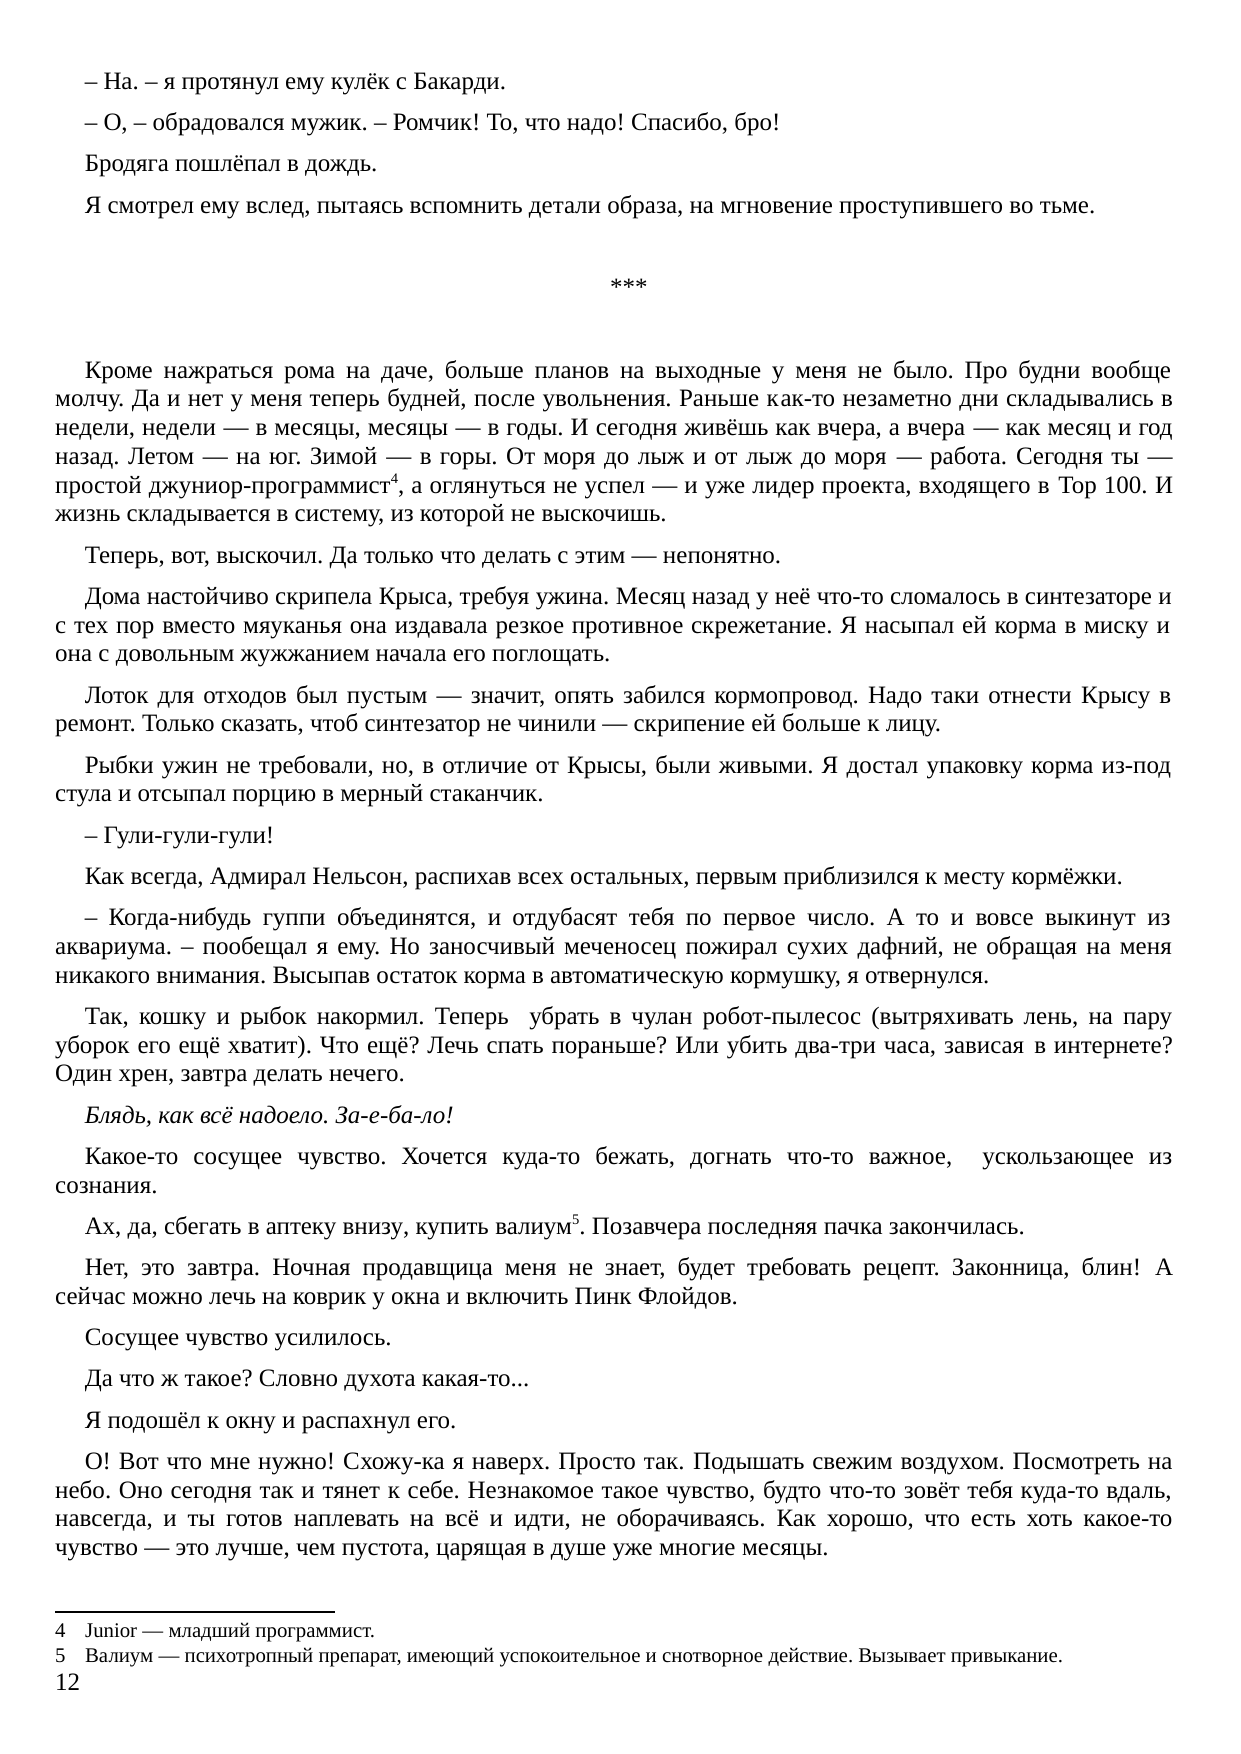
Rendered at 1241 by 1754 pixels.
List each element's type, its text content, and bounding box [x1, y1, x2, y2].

text Кроме нажраться рома на даче, больше планов на выходные у меня не было. Про будни вообще молчу. Да и нет у меня теперь будней, после увольнения. Раньше как-то незаметно дни складывались в недели, недели — в месяцы, месяцы — в годы. И сегодня живёшь как вчера, а вчера — как месяц и год назад. Летом — на юг. Зимой — в горы. От моря до лыж и от лыж до моря — работа. Сегодня ты — простой джуниор-программист, а оглянуться не успел — и уже лидер проекта, входящего в Top 100. И жизнь складывается в систему, из которой не выскочишь. [55, 355, 1173, 527]
text *** [55, 272, 1173, 301]
text Какое-то сосущее чувство. Хочется куда-то бежать, догнать что-то важное, ускользающее из сознания. [55, 1141, 1173, 1198]
text Ах, да, сбегать в аптеку внизу, купить валиум. Позавчера последняя пачка закончилась. [55, 1211, 1173, 1240]
text Junior — младший программист. [55, 1618, 1173, 1642]
text Лоток для отходов был пустым — значит, опять забился кормопровод. Надо таки отнести Крысу в ремонт. Только сказать, чтоб синтезатор не чинили — скрипение ей больше к лицу. [55, 680, 1173, 737]
text Нет, это завтра. Ночная продавщица меня не знает, будет требовать рецепт. Законница, блин! А сейчас можно лечь на коврик у окна и включить Пинк Флойдов. [55, 1252, 1173, 1310]
text – На. – я протянул ему кулёк с Бакарди. [55, 66, 1173, 95]
text Блядь, как всё надоело. За-е-ба-ло! [55, 1100, 1173, 1128]
text – О, – обрадовался мужик. – Ромчик! То, что надо! Спасибо, бро! [55, 107, 1173, 136]
text Дома настойчиво скрипела Крыса, требуя ужина. Месяц назад у неё что-то сломалось в синтезаторе и с тех пор вместо мяуканья она издавала резкое противное скрежетание. Я насыпал ей корма в миску и она с довольным жужжанием начала его поглощать. [55, 581, 1173, 667]
text Как всегда, Адмирал Нельсон, распихав всех остальных, первым приблизился к месту кормёжки. [55, 861, 1173, 890]
text Рыбки ужин не требовали, но, в отличие от Крысы, были живыми. Я достал упаковку корма из-под стула и отсыпал порцию в мерный стаканчик. [55, 750, 1173, 807]
text Бродяга пошлёпал в дождь. [55, 148, 1173, 177]
text Валиум — психотропный препарат, имеющий успокоительное и снотворное действие. Вызывает привыкание. [55, 1642, 1173, 1667]
text – Гули-гули-гули! [55, 820, 1173, 848]
text О! Вот что мне нужно! Схожу-ка я наверх. Просто так. Подышать свежим воздухом. Посмотреть на небо. Оно сегодня так и тянет к себе. Незнакомое такое чувство, будто что-то зовёт тебя куда-то вдаль, навсегда, и ты готов наплевать на всё и идти, не оборачиваясь. Как хорошо, что есть хоть какое-то чувство — это лучше, чем пустота, царящая в душе уже многие месяцы. [55, 1446, 1173, 1561]
text Теперь, вот, выскочил. Да только что делать с этим — непонятно. [55, 540, 1173, 568]
text Сосущее чувство усилилось. [55, 1322, 1173, 1351]
text Так, кошку и рыбок накормил. Теперь убрать в чулан робот-пылесос (вытряхивать лень, на пару уборок его ещё хватит). Что ещё? Лечь спать пораньше? Или убить два-три часа, зависая в интернете? Один хрен, завтра делать нечего. [55, 1001, 1173, 1087]
text Я смотрел ему вслед, пытаясь вспомнить детали образа, на мгновение проступившего во тьме. [55, 190, 1173, 218]
text Да что ж такое? Словно духота какая-то... [55, 1363, 1173, 1392]
text Я подошёл к окну и распахнул его. [55, 1405, 1173, 1433]
text – Когда-нибудь гуппи объединятся, и отдубасят тебя по первое число. А то и вовсе выкинут из аквариума. – пообещал я ему. Но заносчивый меченосец пожирал сухих дафний, не обращая на меня никакого внимания. Высыпав остаток корма в автоматическую кормушку, я отвернулся. [55, 902, 1173, 988]
